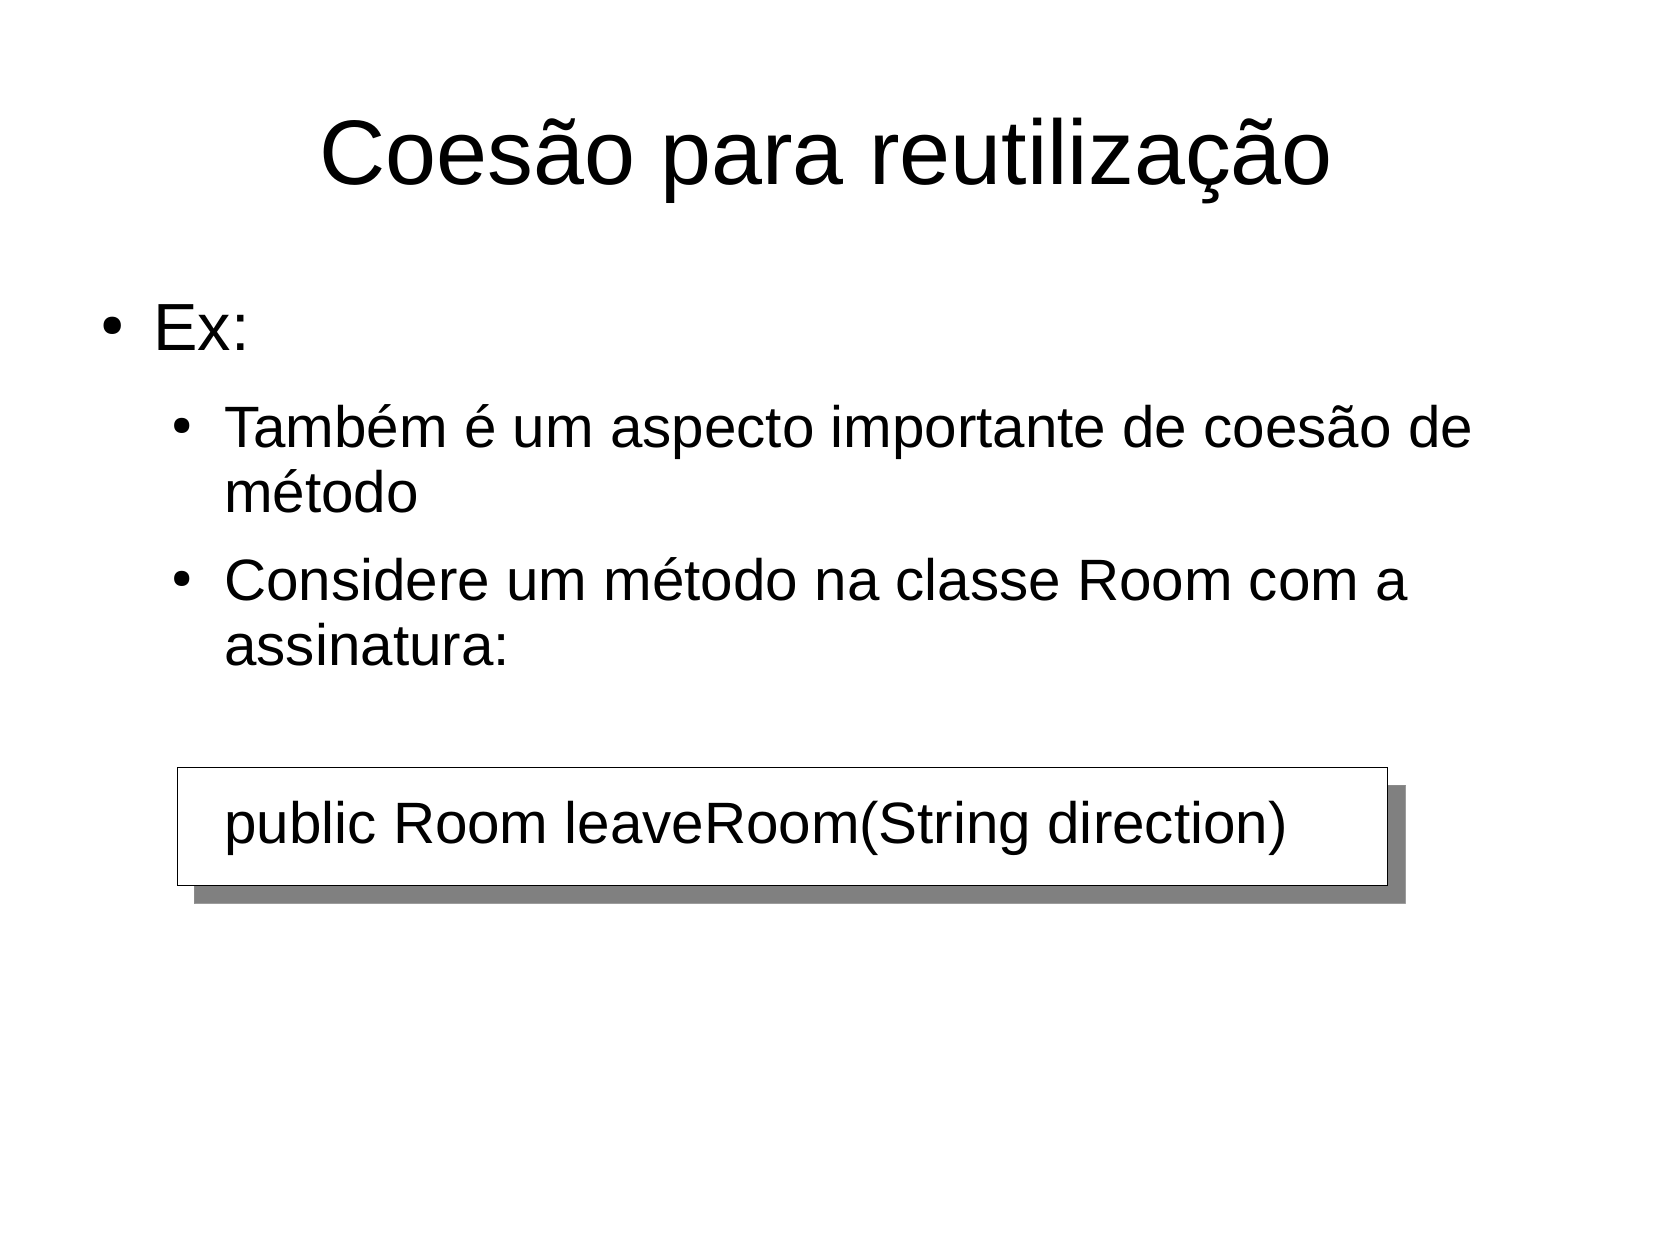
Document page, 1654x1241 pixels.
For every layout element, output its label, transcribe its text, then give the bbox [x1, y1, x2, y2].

title Coesão para reutilização [82, 49, 1571, 257]
list Ex: Também é um aspecto importante de coesão de método Considere um método na classe Room com a assinatura: public Room leaveRoom(String direction) [82, 290, 1571, 1109]
